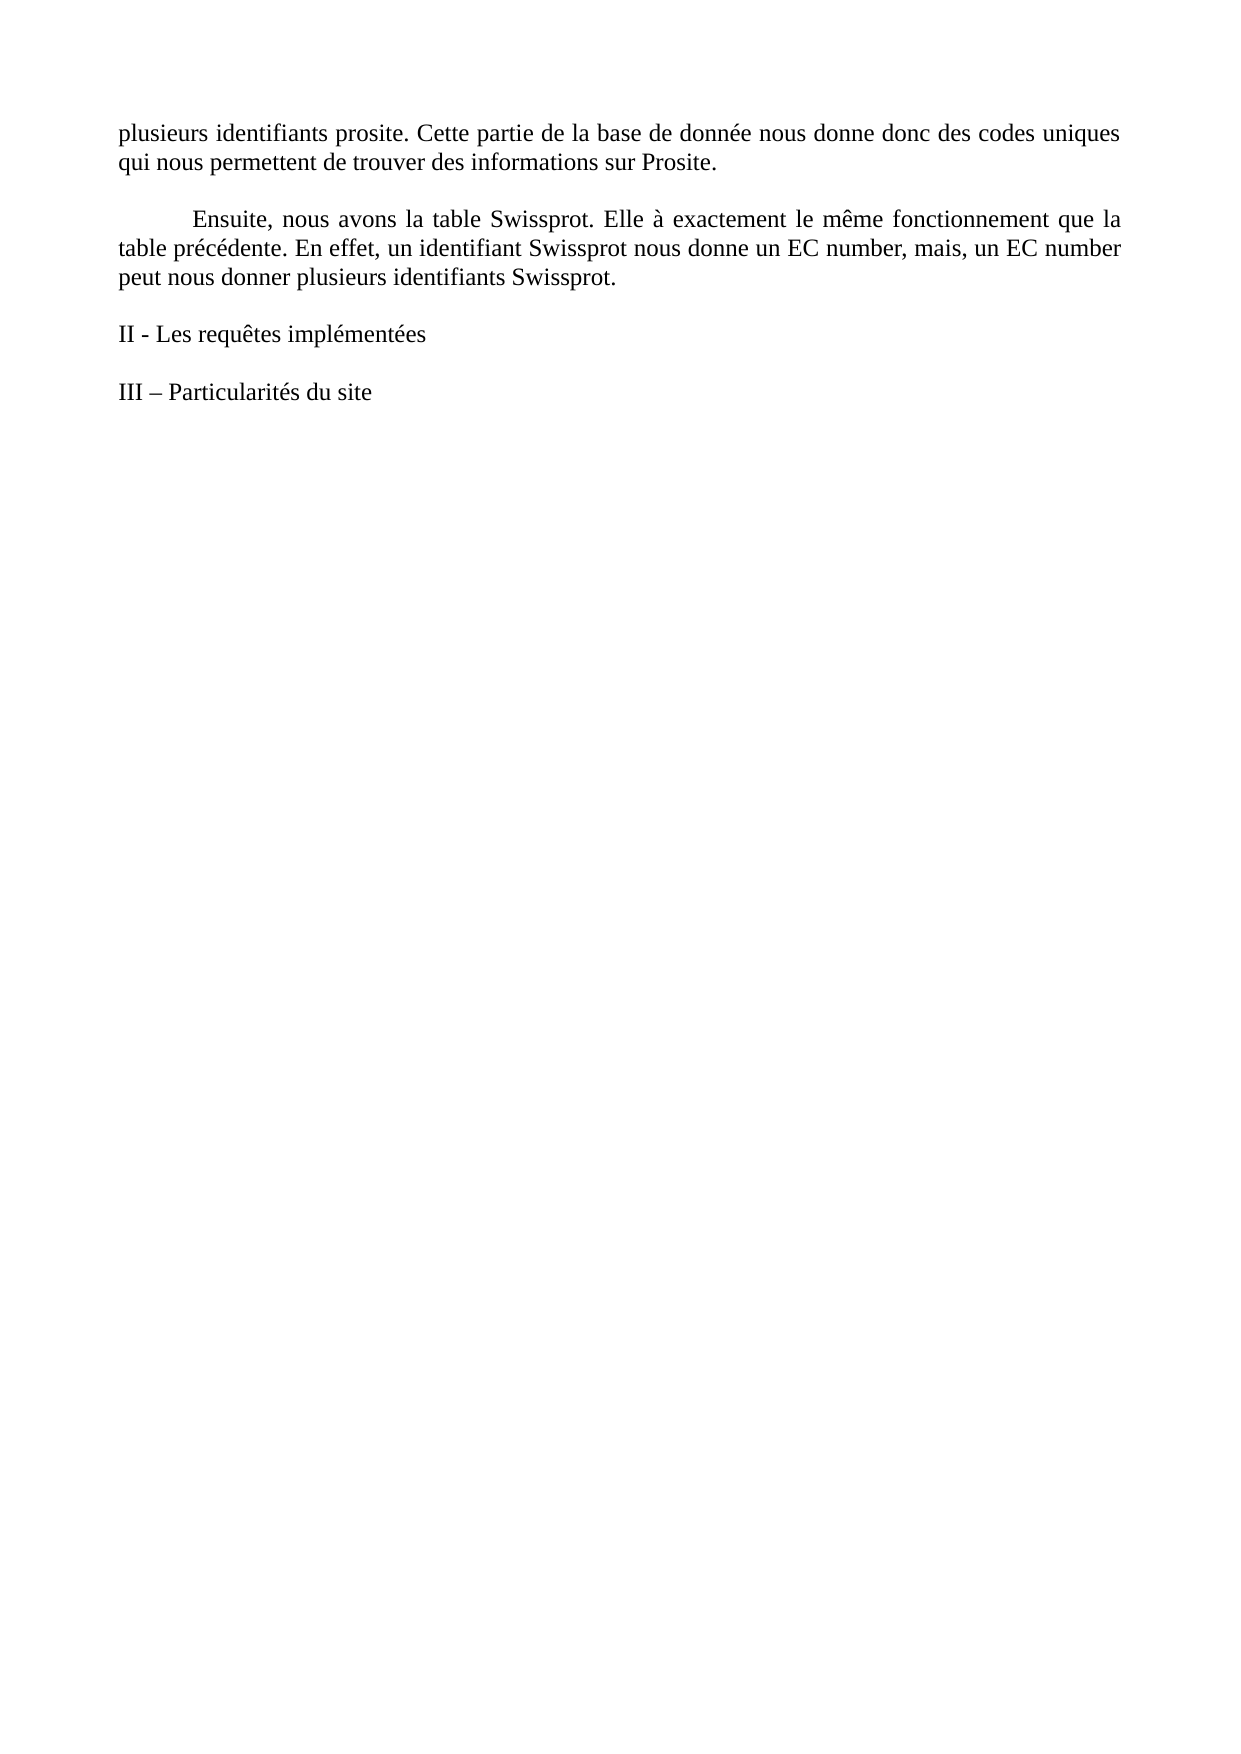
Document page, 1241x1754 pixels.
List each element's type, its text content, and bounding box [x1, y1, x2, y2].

text III – Particularités du site [118, 377, 1122, 406]
text II - Les requêtes implémentées [118, 319, 1122, 348]
text plusieurs identifiants prosite. Cette partie de la base de donnée nous donne donc des codes uniques qui nous permettent de trouver des informations sur Prosite. [118, 118, 1122, 176]
text Ensuite, nous avons la table Swissprot. Elle à exactement le même fonctionnement que la table précédente. En effet, un identifiant Swissprot nous donne un EC number, mais, un EC number peut nous donner plusieurs identifiants Swissprot. [118, 204, 1122, 291]
